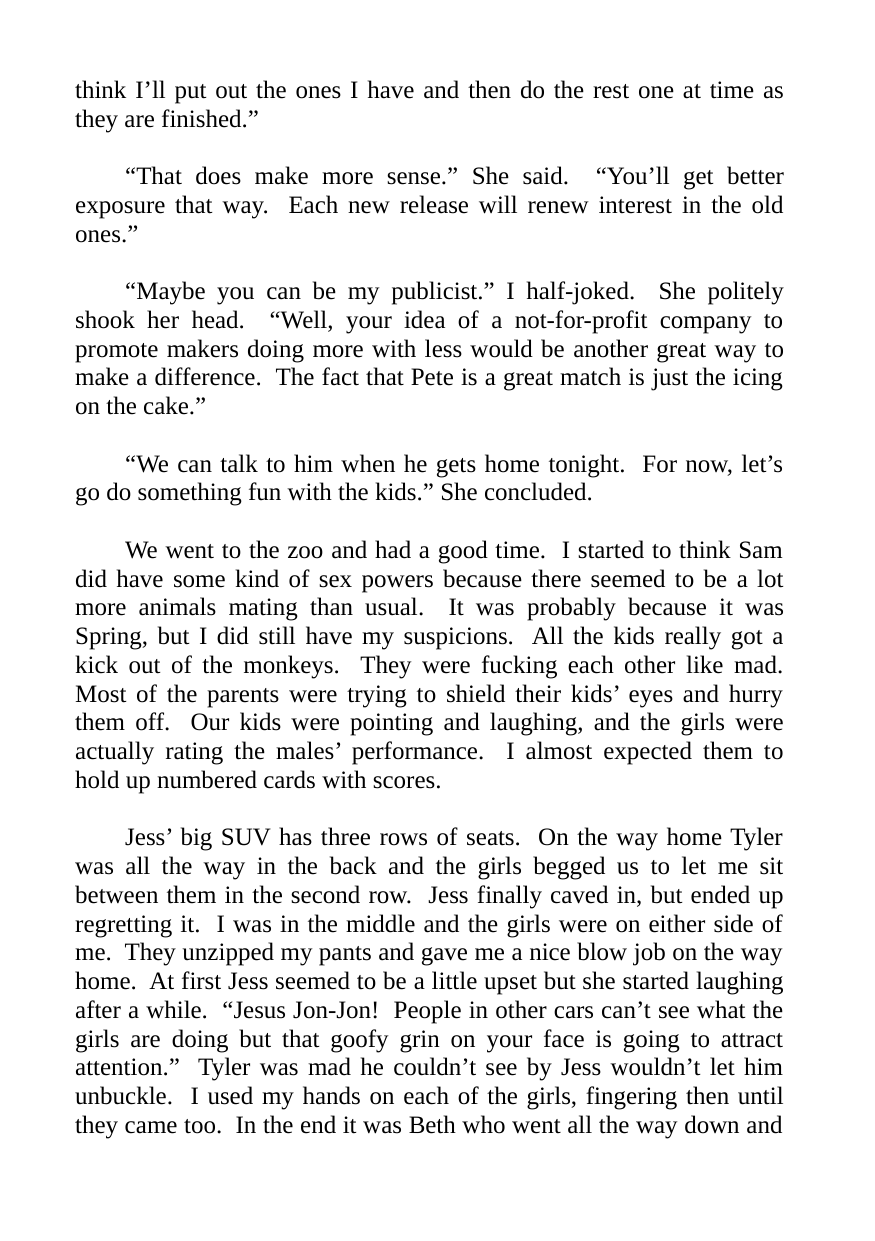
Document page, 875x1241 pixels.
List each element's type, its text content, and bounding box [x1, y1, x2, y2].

text think I’ll put out the ones I have and then do the rest one at time as they are finished.” [75, 75, 784, 132]
text “Maybe you can be my publicist.” I half-joked. She politely shook her head. “Well, your idea of a not-for-profit company to promote makers doing more with less would be another great way to make a difference. The fact that Pete is a great match is just the icing on the cake.” [75, 276, 784, 420]
text We went to the zoo and had a good time. I started to think Sam did have some kind of sex powers because there seemed to be a lot more animals mating than usual. It was probably because it was Spring, but I did still have my suspicions. All the kids really got a kick out of the monkeys. They were fucking each other like mad. Most of the parents were trying to shield their kids’ eyes and hurry them off. Our kids were pointing and laughing, and the girls were actually rating the males’ performance. I almost expected them to hold up numbered cards with scores. [75, 535, 784, 794]
text Jess’ big SUV has three rows of seats. On the way home Tyler was all the way in the back and the girls begged us to let me sit between them in the second row. Jess finally caved in, but ended up regretting it. I was in the middle and the girls were on either side of me. They unzipped my pants and gave me a nice blow job on the way home. At first Jess seemed to be a little upset but she started laughing after a while. “Jesus Jon-Jon! People in other cars can’t see what the girls are doing but that goofy grin on your face is going to attract attention.” Tyler was mad he couldn’t see by Jess wouldn’t let him unbuckle. I used my hands on each of the girls, fingering then until they came too. In the end it was Beth who went all the way down and [75, 822, 784, 1139]
text “That does make more sense.” She said. “You’ll get better exposure that way. Each new release will renew interest in the old ones.” [75, 161, 784, 247]
text “We can talk to him when he gets home tonight. For now, let’s go do something fun with the kids.” She concluded. [75, 449, 784, 506]
